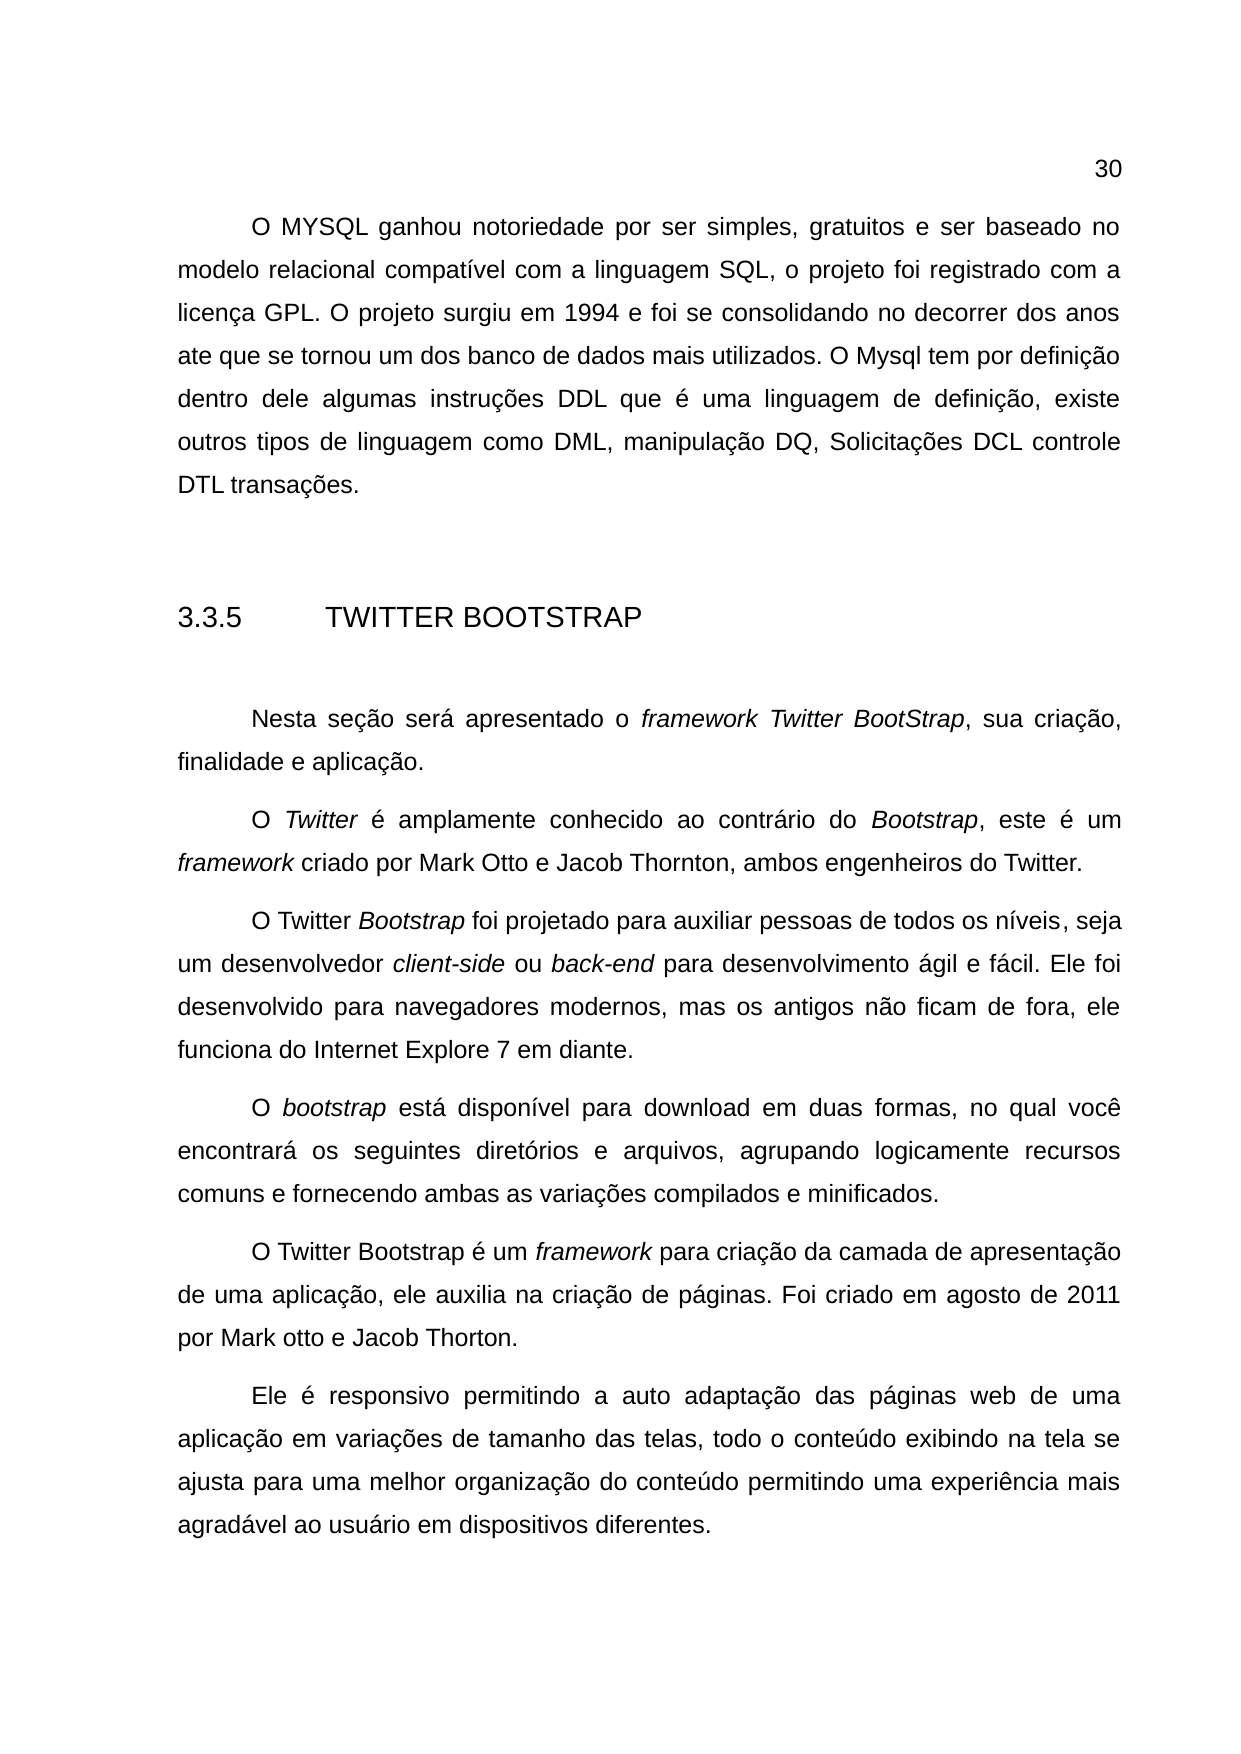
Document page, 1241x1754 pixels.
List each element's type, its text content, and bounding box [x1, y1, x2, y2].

text O Twitter é amplamente conhecido ao contrário do Bootstrap, este é um framework criado por Mark Otto e Jacob Thornton, ambos engenheiros do Twitter. [177, 805, 1122, 877]
text O Twitter Bootstrap é um framework para criação da camada de apresentação de uma aplicação, ele auxilia na criação de páginas. Foi criado em agosto de 2011 por Mark otto e Jacob Thorton. [177, 1237, 1122, 1352]
subtitle TWITTER BOOTSTRAP [177, 601, 1122, 634]
text O bootstrap está disponível para download em duas formas, no qual você encontrará os seguintes diretórios e arquivos, agrupando logicamente recursos comuns e fornecendo ambas as variações compilados e minificados. [177, 1093, 1122, 1208]
text Ele é responsivo permitindo a auto adaptação das páginas web de uma aplicação em variações de tamanho das telas, todo o conteúdo exibindo na tela se ajusta para uma melhor organização do conteúdo permitindo uma experiência mais agradável ao usuário em dispositivos diferentes. [177, 1381, 1122, 1539]
text Nesta seção será apresentado o framework Twitter BootStrap, sua criação, finalidade e aplicação. [177, 704, 1122, 776]
text O Twitter Bootstrap foi projetado para auxiliar pessoas de todos os níveis, seja um desenvolvedor client-side ou back-end para desenvolvimento ágil e fácil. Ele foi desenvolvido para navegadores modernos, mas os antigos não ficam de fora, ele funciona do Internet Explore 7 em diante. [177, 906, 1122, 1064]
text O MYSQL ganhou notoriedade por ser simples, gratuitos e ser baseado no modelo relacional compatível com a linguagem SQL, o projeto foi registrado com a licença GPL. O projeto surgiu em 1994 e foi se consolidando no decorrer dos anos ate que se tornou um dos banco de dados mais utilizados. O Mysql tem por definição dentro dele algumas instruções DDL que é uma linguagem de definição, existe outros tipos de linguagem como DML, manipulação DQ, Solicitações DCL controle DTL transações. [177, 212, 1122, 499]
